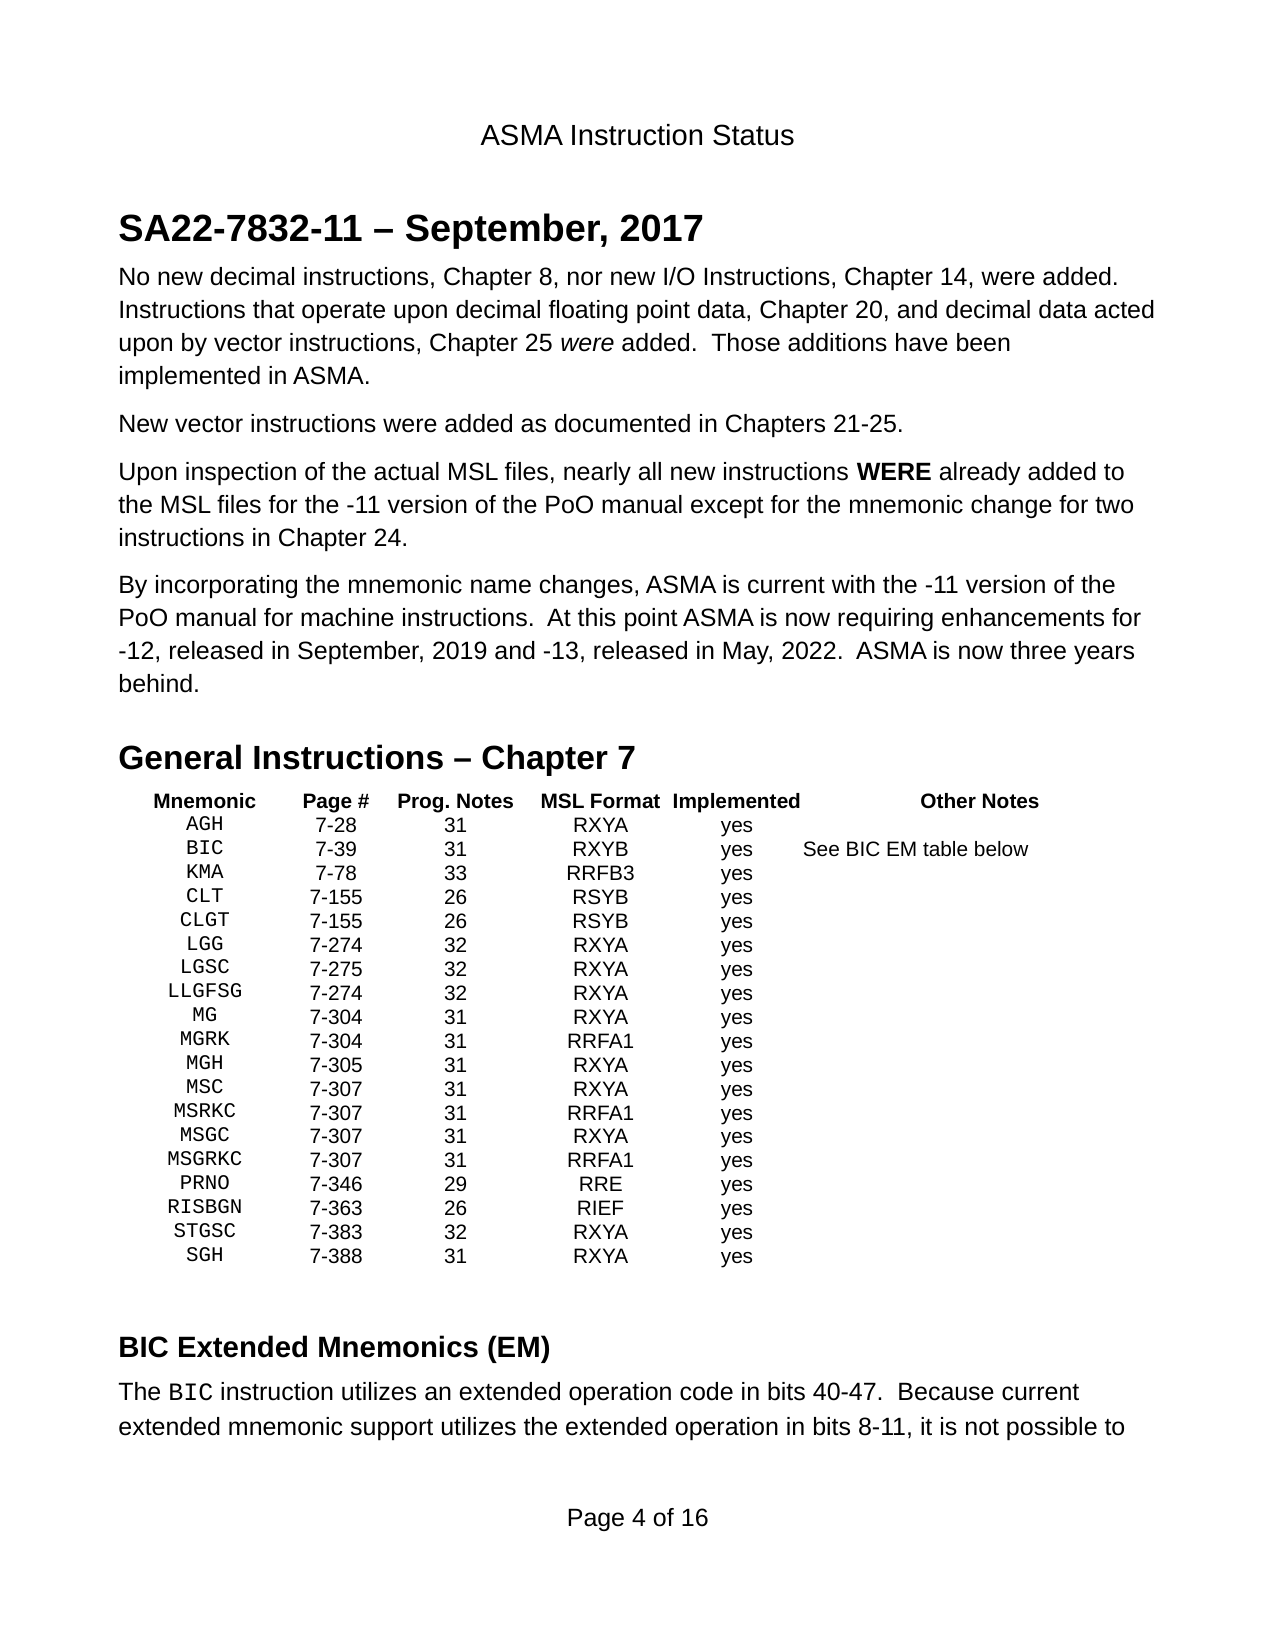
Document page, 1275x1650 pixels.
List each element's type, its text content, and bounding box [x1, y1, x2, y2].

table_cell 31 [381, 1053, 530, 1076]
table_cell 31 [381, 1100, 530, 1124]
table_cell [803, 981, 1157, 1004]
table_cell RRFA1 [530, 1100, 671, 1124]
table_cell RXYB [530, 837, 671, 861]
table_cell 7-39 [291, 837, 381, 861]
table_cell [803, 933, 1157, 957]
table_cell 7-383 [291, 1220, 381, 1244]
table_cell yes [671, 837, 803, 861]
table_cell MGRK [118, 1029, 291, 1052]
table_cell 32 [381, 933, 530, 957]
table_cell yes [671, 933, 803, 957]
table_cell SGH [118, 1244, 291, 1268]
table_cell [803, 885, 1157, 909]
table_cell 7-155 [291, 885, 381, 909]
table_header MSL Format [530, 789, 671, 813]
table_cell yes [671, 981, 803, 1004]
table_cell yes [671, 1148, 803, 1172]
table_cell 32 [381, 957, 530, 981]
table_cell 31 [381, 1029, 530, 1052]
table_cell CLGT [118, 909, 291, 933]
table_cell [803, 1244, 1157, 1268]
table_cell CLT [118, 885, 291, 909]
table_cell BIC [118, 837, 291, 861]
table_cell LLGFSG [118, 981, 291, 1004]
table_cell RXYA [530, 1005, 671, 1028]
table_cell MSC [118, 1076, 291, 1100]
table_cell [803, 1148, 1157, 1172]
table_cell yes [671, 1244, 803, 1268]
table_cell 7-28 [291, 813, 381, 837]
text By incorporating the mnemonic name changes, ASMA is current with the -11 version of the PoO manual for machine instructions. At this point ASMA is now requiring enhancements for -12, released in September, 2019 and -13, released in May, 2022. ASMA is now three years behind. [118, 570, 1157, 698]
table_cell yes [671, 1100, 803, 1124]
table_cell MSGRKC [118, 1148, 291, 1172]
table_cell yes [671, 813, 803, 837]
table_cell LGG [118, 933, 291, 957]
table_cell yes [671, 1172, 803, 1196]
table_cell MSGC [118, 1124, 291, 1148]
table_cell AGH [118, 813, 291, 837]
table_cell KMA [118, 861, 291, 885]
table_header Implemented [671, 789, 803, 813]
table_cell 7-274 [291, 933, 381, 957]
table_cell [803, 1100, 1157, 1124]
table_cell [803, 1196, 1157, 1220]
table_cell LGSC [118, 957, 291, 981]
table_cell PRNO [118, 1172, 291, 1196]
text Upon inspection of the actual MSL files, nearly all new instructions WERE already added to the MSL files for the -11 version of the PoO manual except for the mnemonic change for two instructions in Chapter 24. [118, 457, 1157, 551]
table_cell RXYA [530, 1076, 671, 1100]
table_cell 7-78 [291, 861, 381, 885]
table_cell 32 [381, 981, 530, 1004]
table_cell 33 [381, 861, 530, 885]
table_cell 7-305 [291, 1053, 381, 1076]
text No new decimal instructions, Chapter 8, nor new I/O Instructions, Chapter 14, were added. Instructions that operate upon decimal floating point data, Chapter 20, and decimal data acted upon by vector instructions, Chapter 25 were added. Those additions have been implemented in ASMA. [118, 262, 1157, 390]
table_cell RXYA [530, 813, 671, 837]
table_cell [803, 1053, 1157, 1076]
table_cell yes [671, 1053, 803, 1076]
table_cell RXYA [530, 1124, 671, 1148]
table_cell RXYA [530, 933, 671, 957]
table_cell yes [671, 909, 803, 933]
table_cell 26 [381, 885, 530, 909]
table_cell 7-307 [291, 1124, 381, 1148]
table_cell yes [671, 1029, 803, 1052]
table_cell [803, 1076, 1157, 1100]
table_cell RSYB [530, 909, 671, 933]
table_cell [803, 813, 1157, 837]
table_cell 29 [381, 1172, 530, 1196]
table_cell RSYB [530, 885, 671, 909]
table_cell 7-274 [291, 981, 381, 1004]
table_cell RRFA1 [530, 1029, 671, 1052]
table_header Other Notes [803, 789, 1157, 813]
table_cell RISBGN [118, 1196, 291, 1220]
table_cell 32 [381, 1220, 530, 1244]
table_cell MG [118, 1005, 291, 1028]
table_cell 7-388 [291, 1244, 381, 1268]
table_cell 31 [381, 1124, 530, 1148]
table_cell RXYA [530, 1220, 671, 1244]
table_cell 31 [381, 1244, 530, 1268]
table_cell See BIC EM table below [803, 837, 1157, 861]
table_cell RRFA1 [530, 1148, 671, 1172]
table_cell yes [671, 885, 803, 909]
table_header Page # [291, 789, 381, 813]
table_cell 7-275 [291, 957, 381, 981]
table_cell 31 [381, 1148, 530, 1172]
table_cell STGSC [118, 1220, 291, 1244]
table_cell 26 [381, 1196, 530, 1220]
table_cell 7-307 [291, 1076, 381, 1100]
table_cell RXYA [530, 1244, 671, 1268]
table_cell [803, 861, 1157, 885]
table_cell RXYA [530, 981, 671, 1004]
table_cell 31 [381, 813, 530, 837]
table_cell 7-304 [291, 1005, 381, 1028]
table_cell RXYA [530, 957, 671, 981]
table_cell yes [671, 1196, 803, 1220]
table_cell [803, 909, 1157, 933]
table_cell 7-346 [291, 1172, 381, 1196]
table_cell MSRKC [118, 1100, 291, 1124]
table_cell RXYA [530, 1053, 671, 1076]
table_cell yes [671, 1005, 803, 1028]
table_cell [803, 1220, 1157, 1244]
subtitle SA22-7832-11 – September, 2017 [118, 206, 1157, 250]
subtitle General Instructions – Chapter 7 [118, 738, 1157, 776]
text New vector instructions were added as documented in Chapters 21-25. [118, 409, 1157, 438]
table_cell yes [671, 957, 803, 981]
table_cell 7-304 [291, 1029, 381, 1052]
table_cell yes [671, 861, 803, 885]
table_cell [803, 1005, 1157, 1028]
table_cell [803, 957, 1157, 981]
table_cell 26 [381, 909, 530, 933]
table_cell 7-155 [291, 909, 381, 933]
subtitle BIC Extended Mnemonics (EM) [118, 1330, 1157, 1364]
table_cell RRFB3 [530, 861, 671, 885]
table_cell 31 [381, 1005, 530, 1028]
table_cell 7-307 [291, 1100, 381, 1124]
table_cell [803, 1172, 1157, 1196]
table_cell 7-307 [291, 1148, 381, 1172]
table_cell yes [671, 1076, 803, 1100]
table_cell yes [671, 1220, 803, 1244]
table_header Prog. Notes [381, 789, 530, 813]
table_cell [803, 1029, 1157, 1052]
table_cell RIEF [530, 1196, 671, 1220]
table_cell 31 [381, 837, 530, 861]
text The BIC instruction utilizes an extended operation code in bits 40-47. Because current extended mnemonic support utilizes the extended operation in bits 8-11, it is not possible to [118, 1376, 1157, 1440]
table_cell RRE [530, 1172, 671, 1196]
table_cell yes [671, 1124, 803, 1148]
table_cell MGH [118, 1053, 291, 1076]
table_header Mnemonic [118, 789, 291, 813]
table_cell [803, 1124, 1157, 1148]
table_cell 31 [381, 1076, 530, 1100]
table_cell 7-363 [291, 1196, 381, 1220]
